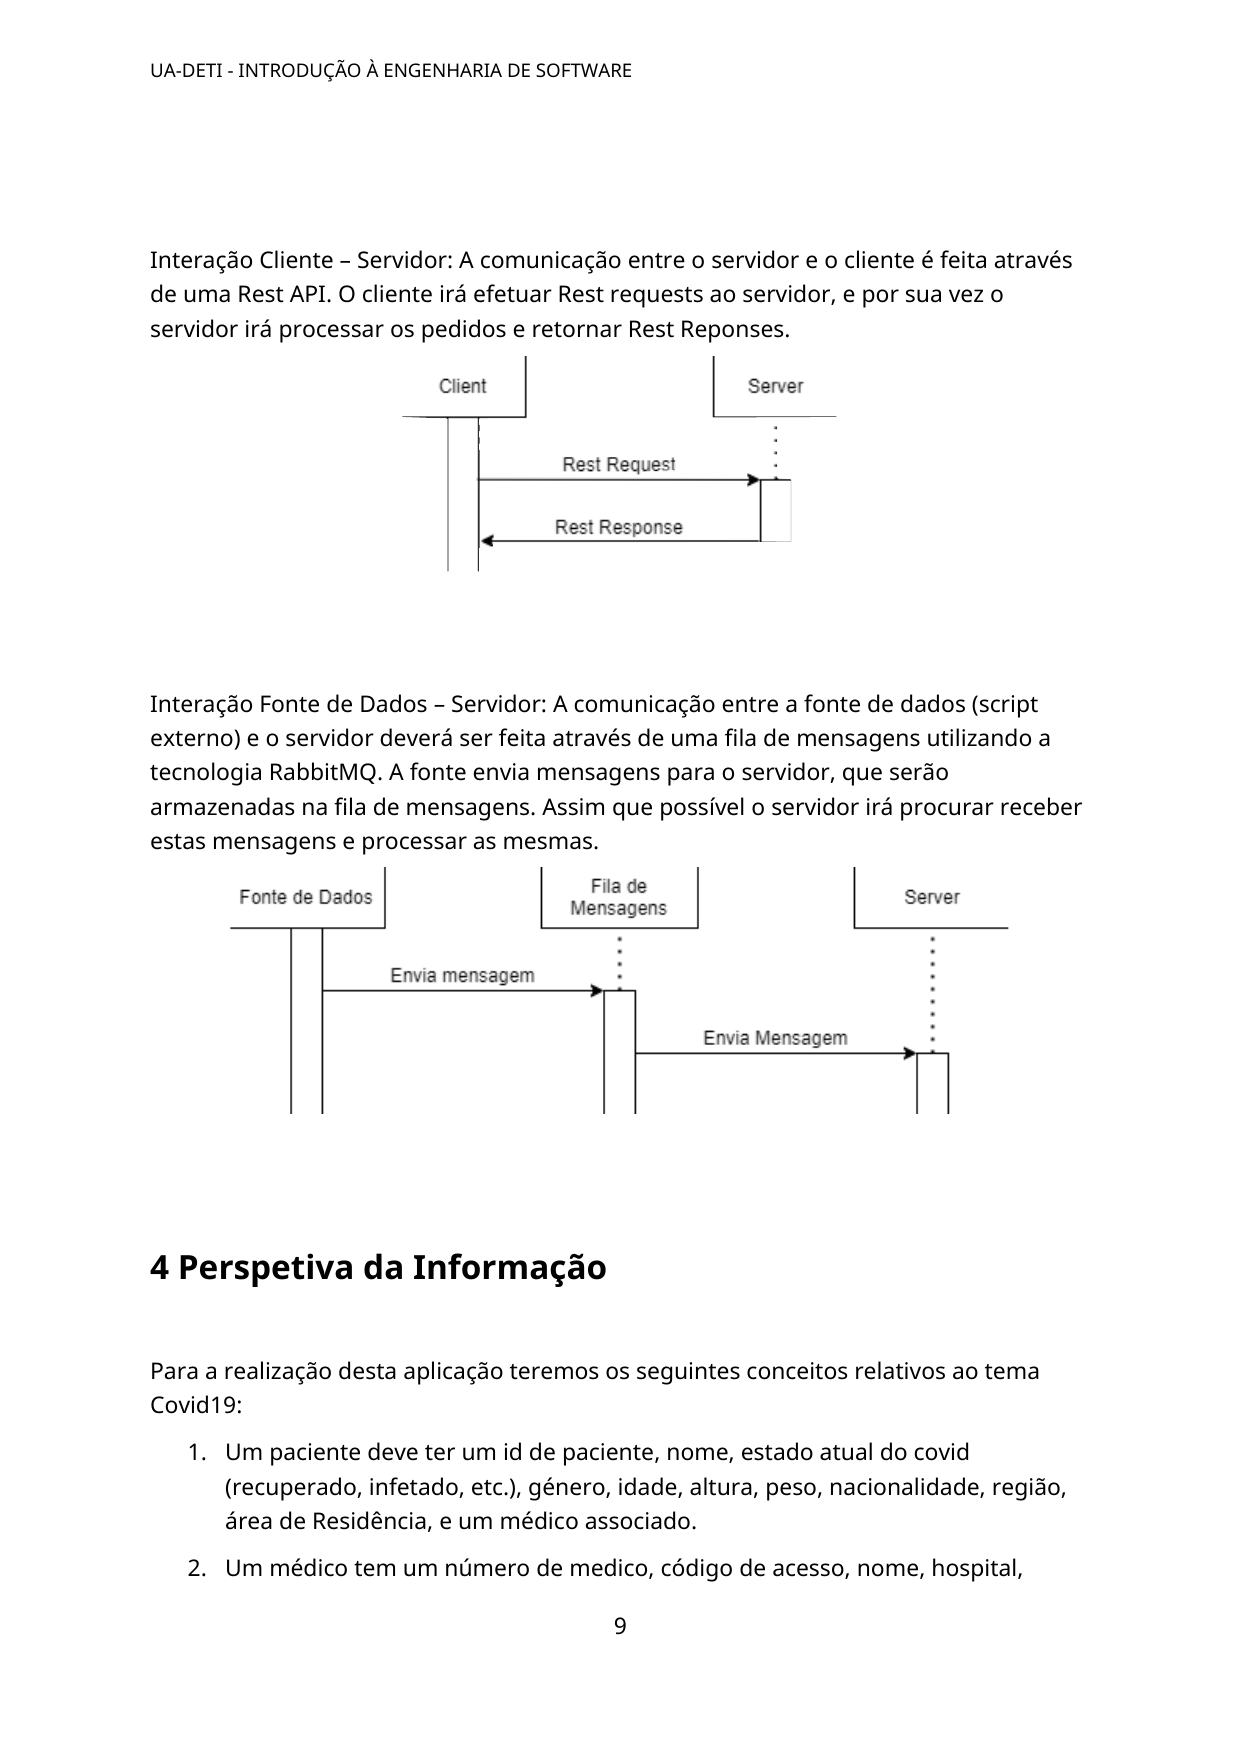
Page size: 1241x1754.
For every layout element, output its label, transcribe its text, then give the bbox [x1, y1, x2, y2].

picture [402, 356, 837, 572]
text Interação Cliente – Servidor: A comunicação entre o servidor e o cliente é feita através de uma Rest API. O cliente irá efetuar Rest requests ao servidor, e por sua vez o servidor irá processar os pedidos e retornar Rest Reponses. [150, 244, 1090, 344]
list Um paciente deve ter um id de paciente, nome, estado atual do covid (recuperado, infetado, etc.), género, idade, altura, peso, nacionalidade, região, área de Residência, e um médico associado. [187, 1436, 1090, 1536]
picture [230, 867, 1009, 1114]
list Um médico tem um número de medico, código de acesso, nome, hospital, [187, 1552, 1090, 1583]
subtitle 4 Perspetiva da Informação [150, 1244, 1090, 1289]
text Para a realização desta aplicação teremos os seguintes conceitos relativos ao tema Covid19: [150, 1355, 1090, 1420]
text Interação Fonte de Dados – Servidor: A comunicação entre a fonte de dados (script externo) e o servidor deverá ser feita através de uma fila de mensagens utilizando a tecnologia RabbitMQ. A fonte envia mensagens para o servidor, que serão armazenadas na fila de mensagens. Assim que possível o servidor irá procurar receber estas mensagens e processar as mesmas. [150, 687, 1090, 856]
